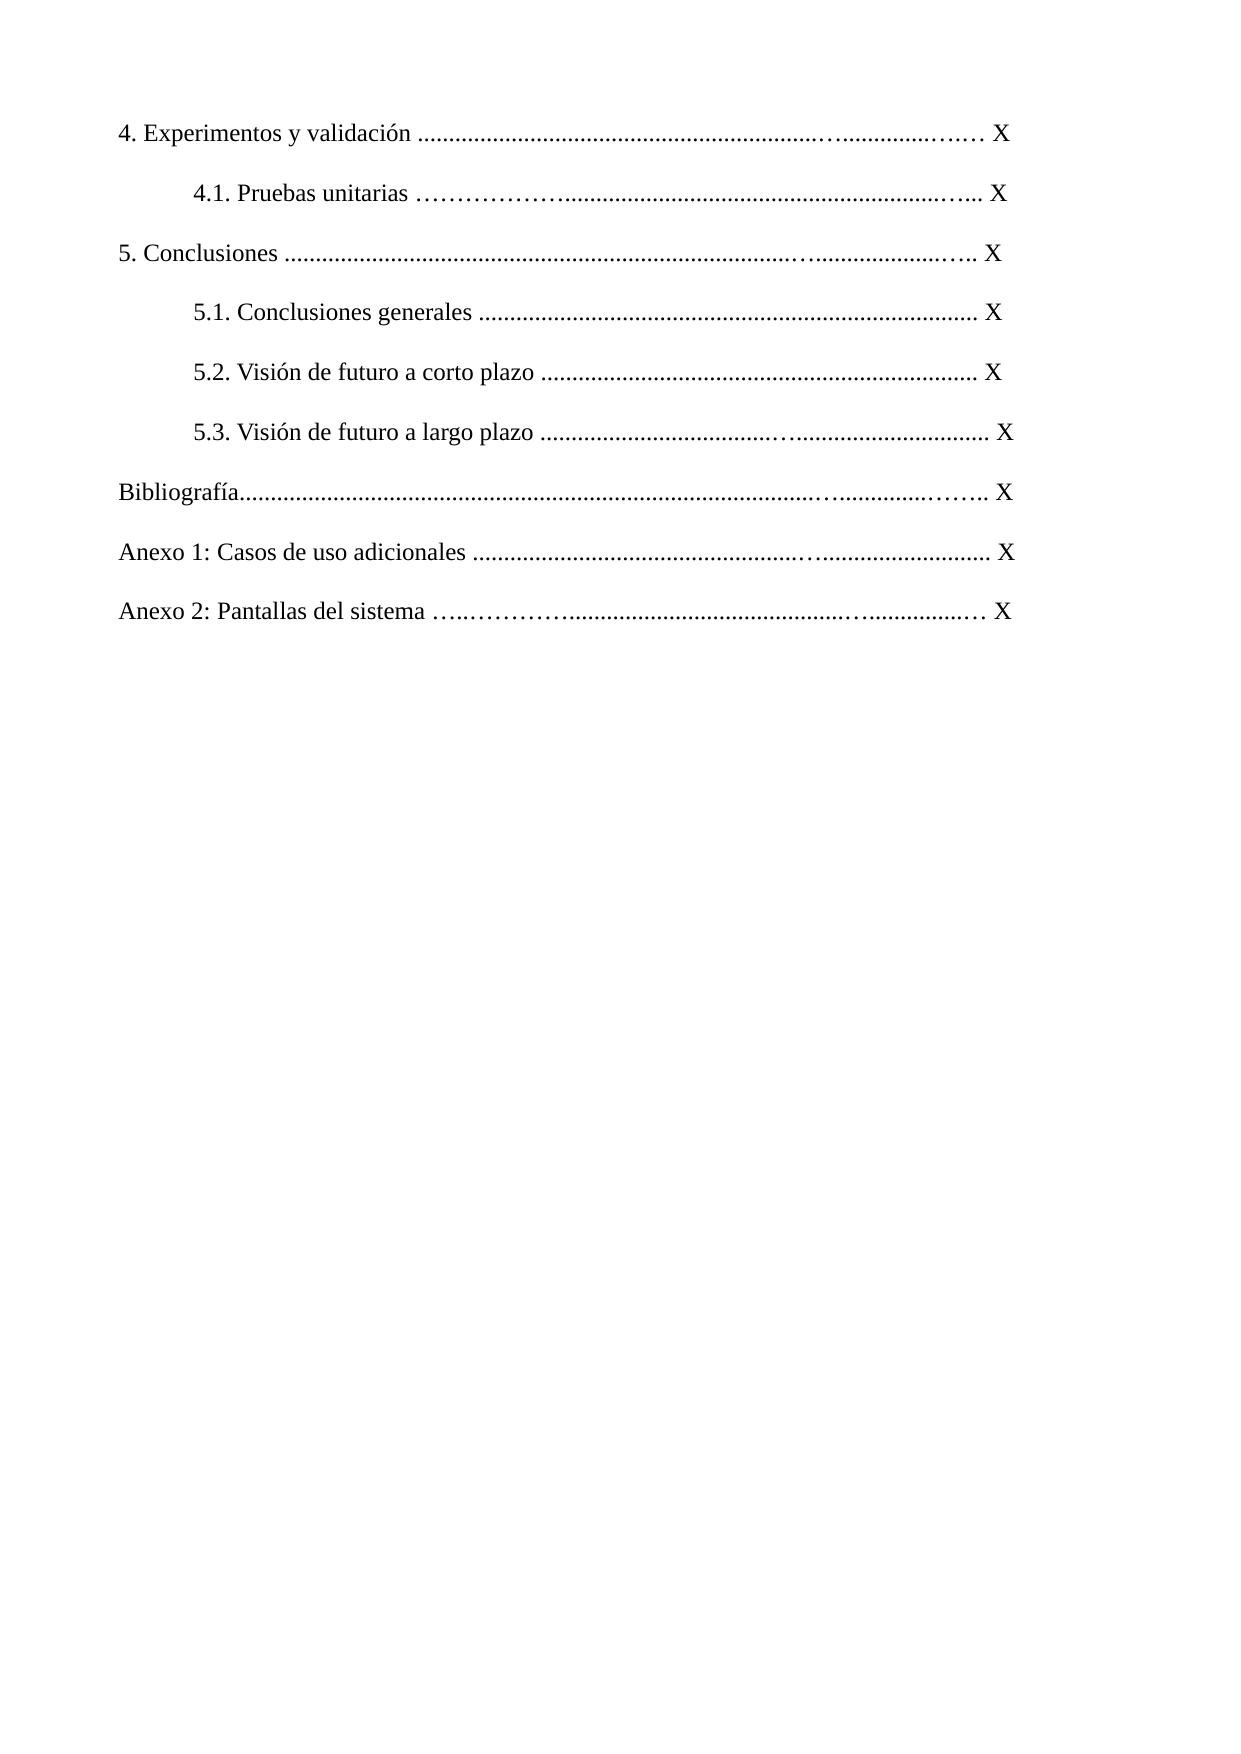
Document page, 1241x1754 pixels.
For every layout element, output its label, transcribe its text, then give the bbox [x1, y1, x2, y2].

text Anexo 1: Casos de uso adicionales ....................................................…........................... X [118, 537, 1017, 565]
text 5.3. Visión de futuro a largo plazo .....................................…............................... X [118, 417, 1017, 446]
text 5.2. Visión de futuro a corto plazo ...................................................................... X [118, 357, 1017, 386]
text 5. Conclusiones .................................................................................…....................….. X [118, 238, 1017, 266]
text Anexo 2: Pantallas del sistema …..…………............................................…...............… X [118, 596, 1017, 625]
text Bibliografía............................................................................................…..............…….. X [118, 477, 1017, 506]
text 4.1. Pruebas unitarias ………………............................................................…... X [118, 178, 1017, 207]
text 5.1. Conclusiones generales ................................................................................ X [118, 297, 1017, 326]
text 4. Experimentos y validación ................................................................…..............….… X [118, 118, 1017, 147]
